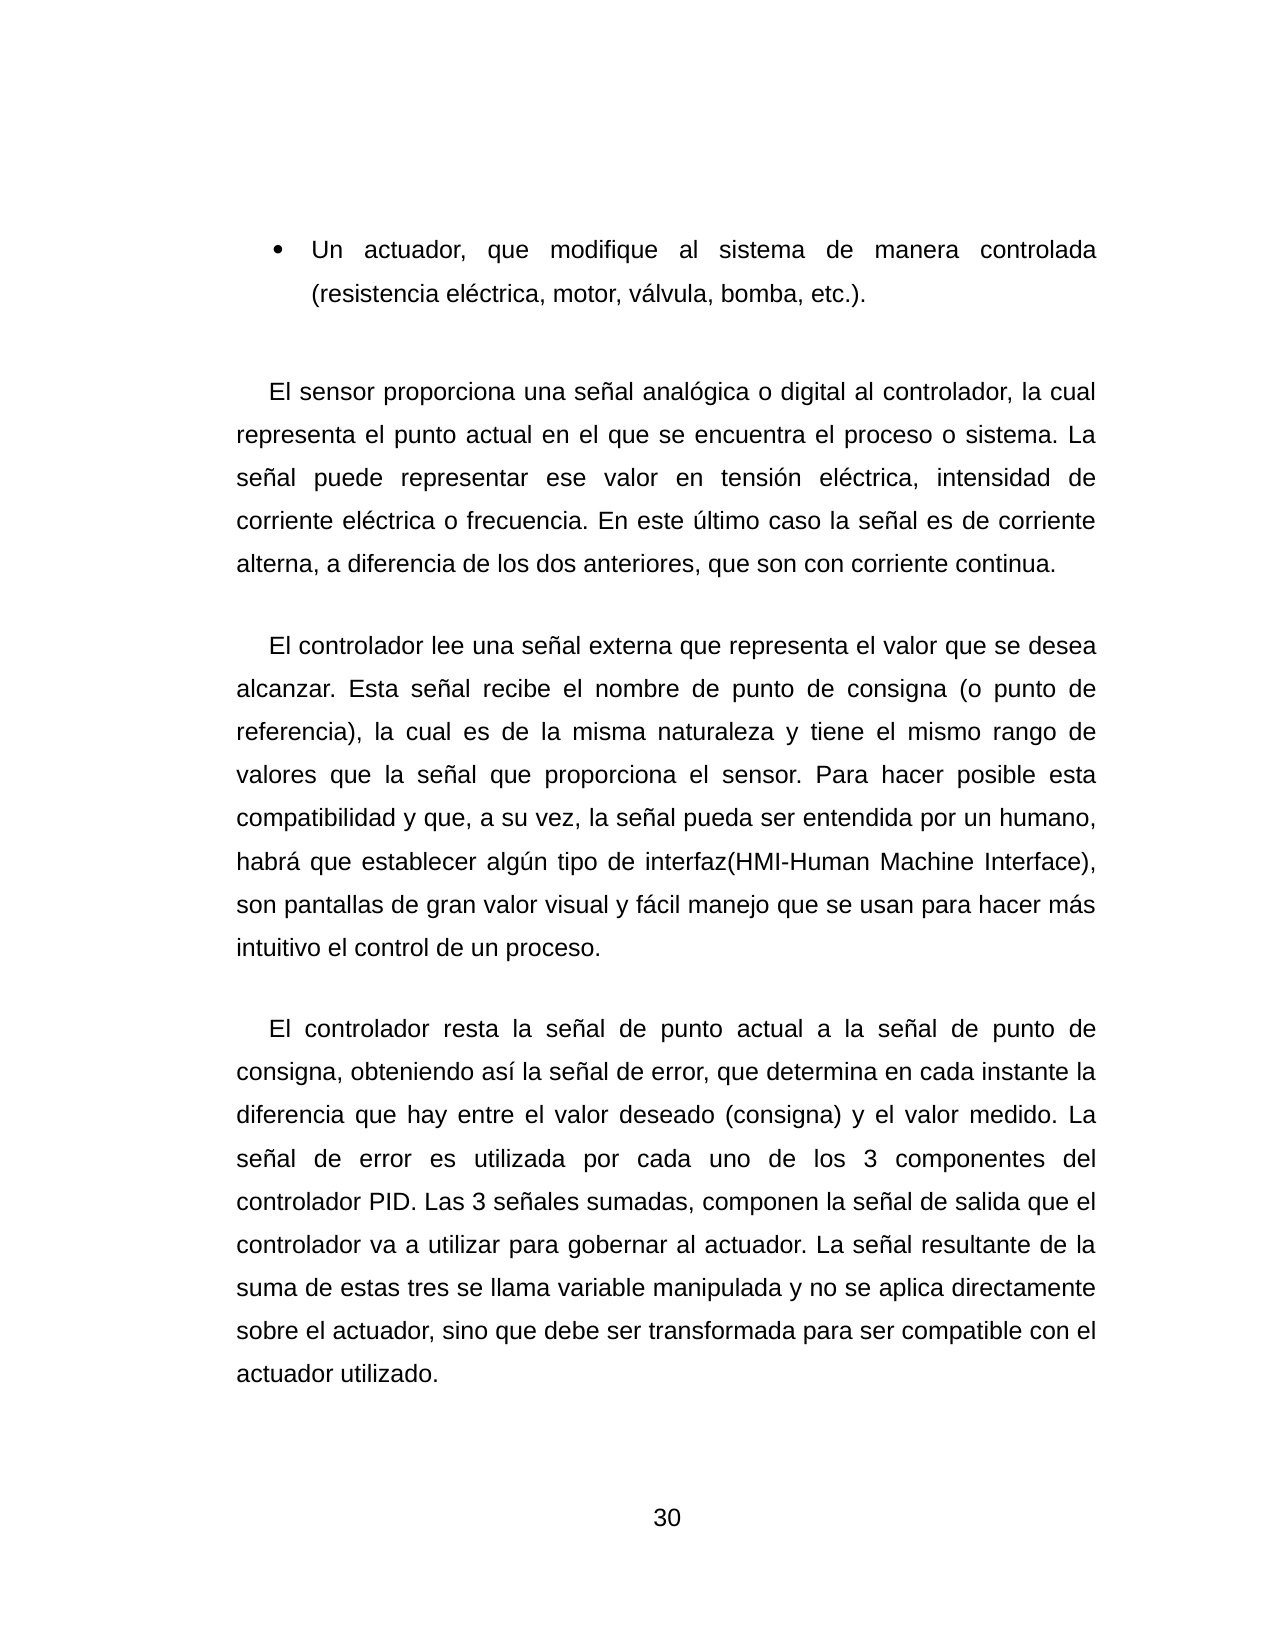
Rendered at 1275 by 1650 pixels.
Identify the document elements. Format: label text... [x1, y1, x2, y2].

text El sensor proporciona una señal analógica o digital al controlador, la cual representa el punto actual en el que se encuentra el proceso o sistema. La señal puede representar ese valor en tensión eléctrica, intensidad de corriente eléctrica o frecuencia. En este último caso la señal es de corriente alterna, a diferencia de los dos anteriores, que son con corriente continua. [236, 377, 1098, 578]
text El controlador resta la señal de punto actual a la señal de punto de consigna, obteniendo así la señal de error, que determina en cada instante la diferencia que hay entre el valor deseado (consigna) y el valor medido. La señal de error es utilizada por cada uno de los 3 componentes del controlador PID. Las 3 señales sumadas, componen la señal de salida que el controlador va a utilizar para gobernar al actuador. La señal resultante de la suma de estas tres se llama variable manipulada y no se aplica directamente sobre el actuador, sino que debe ser transformada para ser compatible con el actuador utilizado. [236, 1014, 1098, 1388]
text El controlador lee una señal externa que representa el valor que se desea alcanzar. Esta señal recibe el nombre de punto de consigna (o punto de referencia), la cual es de la misma naturaleza y tiene el mismo rango de valores que la señal que proporciona el sensor. Para hacer posible esta compatibilidad y que, a su vez, la señal pueda ser entendida por un humano, habrá que establecer algún tipo de interfaz(HMI-Human Machine Interface), son pantallas de gran valor visual y fácil manejo que se usan para hacer más intuitivo el control de un proceso. [236, 631, 1098, 961]
list Un actuador, que modifique al sistema de manera controlada (resistencia eléctrica, motor, válvula, bomba, etc.). [274, 235, 1098, 307]
